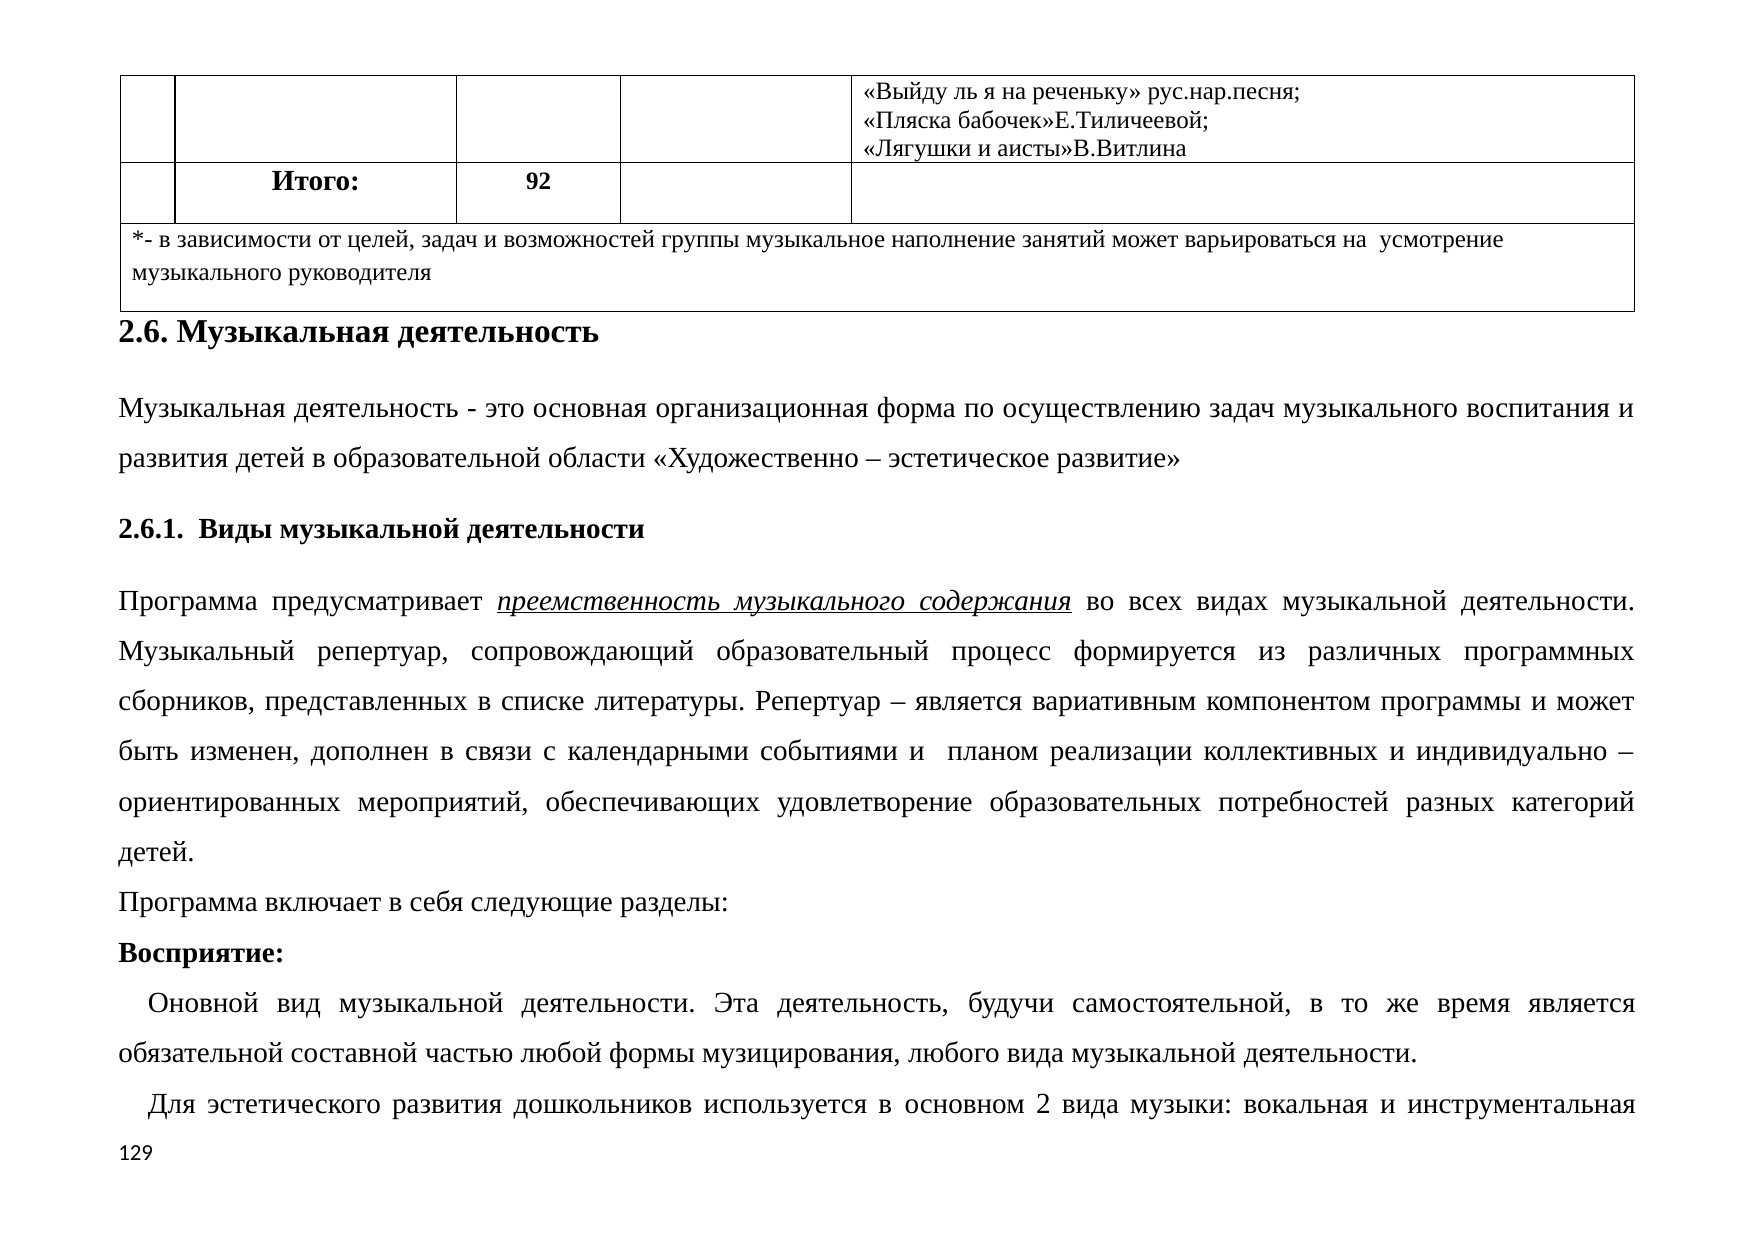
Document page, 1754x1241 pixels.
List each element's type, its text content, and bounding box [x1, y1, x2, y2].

table_cell [621, 76, 851, 162]
text 2.6. Музыкальная деятельность [118, 312, 1636, 350]
table_cell [121, 163, 174, 223]
table_cell *- в зависимости от целей, задач и возможностей группы музыкальное наполнение занятий может варьироваться на усмотрение музыкального руководителя [121, 224, 1634, 311]
text Программа включает в себя следующие разделы: [118, 884, 1636, 918]
text Для эстетического развития дошкольников используется в основном 2 вида музыки: вокальная и инструментальная [118, 1086, 1636, 1119]
text Программа предусматривает преемственность музыкального содержания во всех видах музыкальной деятельности. Музыкальный репертуар, сопровождающий образовательный процесс формируется из различных программных сборников, представленных в списке литературы. Репертуар – является вариативным компонентом программы и может быть изменен, дополнен в связи с календарными событиями и планом реализации коллективных и индивидуально – ориентированных мероприятий, обеспечивающих удовлетворение образовательных потребностей разных категорий детей. [118, 583, 1636, 868]
text Музыкальная деятельность - это основная организационная форма по осуществлению задач музыкального воспитания и развития детей в образовательной области «Художественно – эстетическое развитие» [118, 390, 1636, 474]
table_cell [457, 76, 620, 162]
table_cell [852, 163, 1634, 223]
text Оновной вид музыкальной деятельности. Эта деятельность, будучи самостоятельной, в то же время является обязательной составной частью любой формы музицирования, любого вида музыкальной деятельности. [118, 985, 1636, 1069]
table_cell Итого: [176, 163, 456, 223]
text Восприятие: [118, 935, 1636, 968]
table_cell «Выйду ль я на реченьку» рус.нар.песня; «Пляска бабочек»Е.Тиличеевой; «Лягушки и аисты»В.Витлина [852, 76, 1634, 162]
table_cell [621, 163, 851, 223]
text 2.6.1. Виды музыкальной деятельности [118, 511, 1636, 545]
table_cell 92 [457, 163, 620, 223]
table_cell [121, 76, 174, 162]
table_cell [176, 76, 456, 162]
